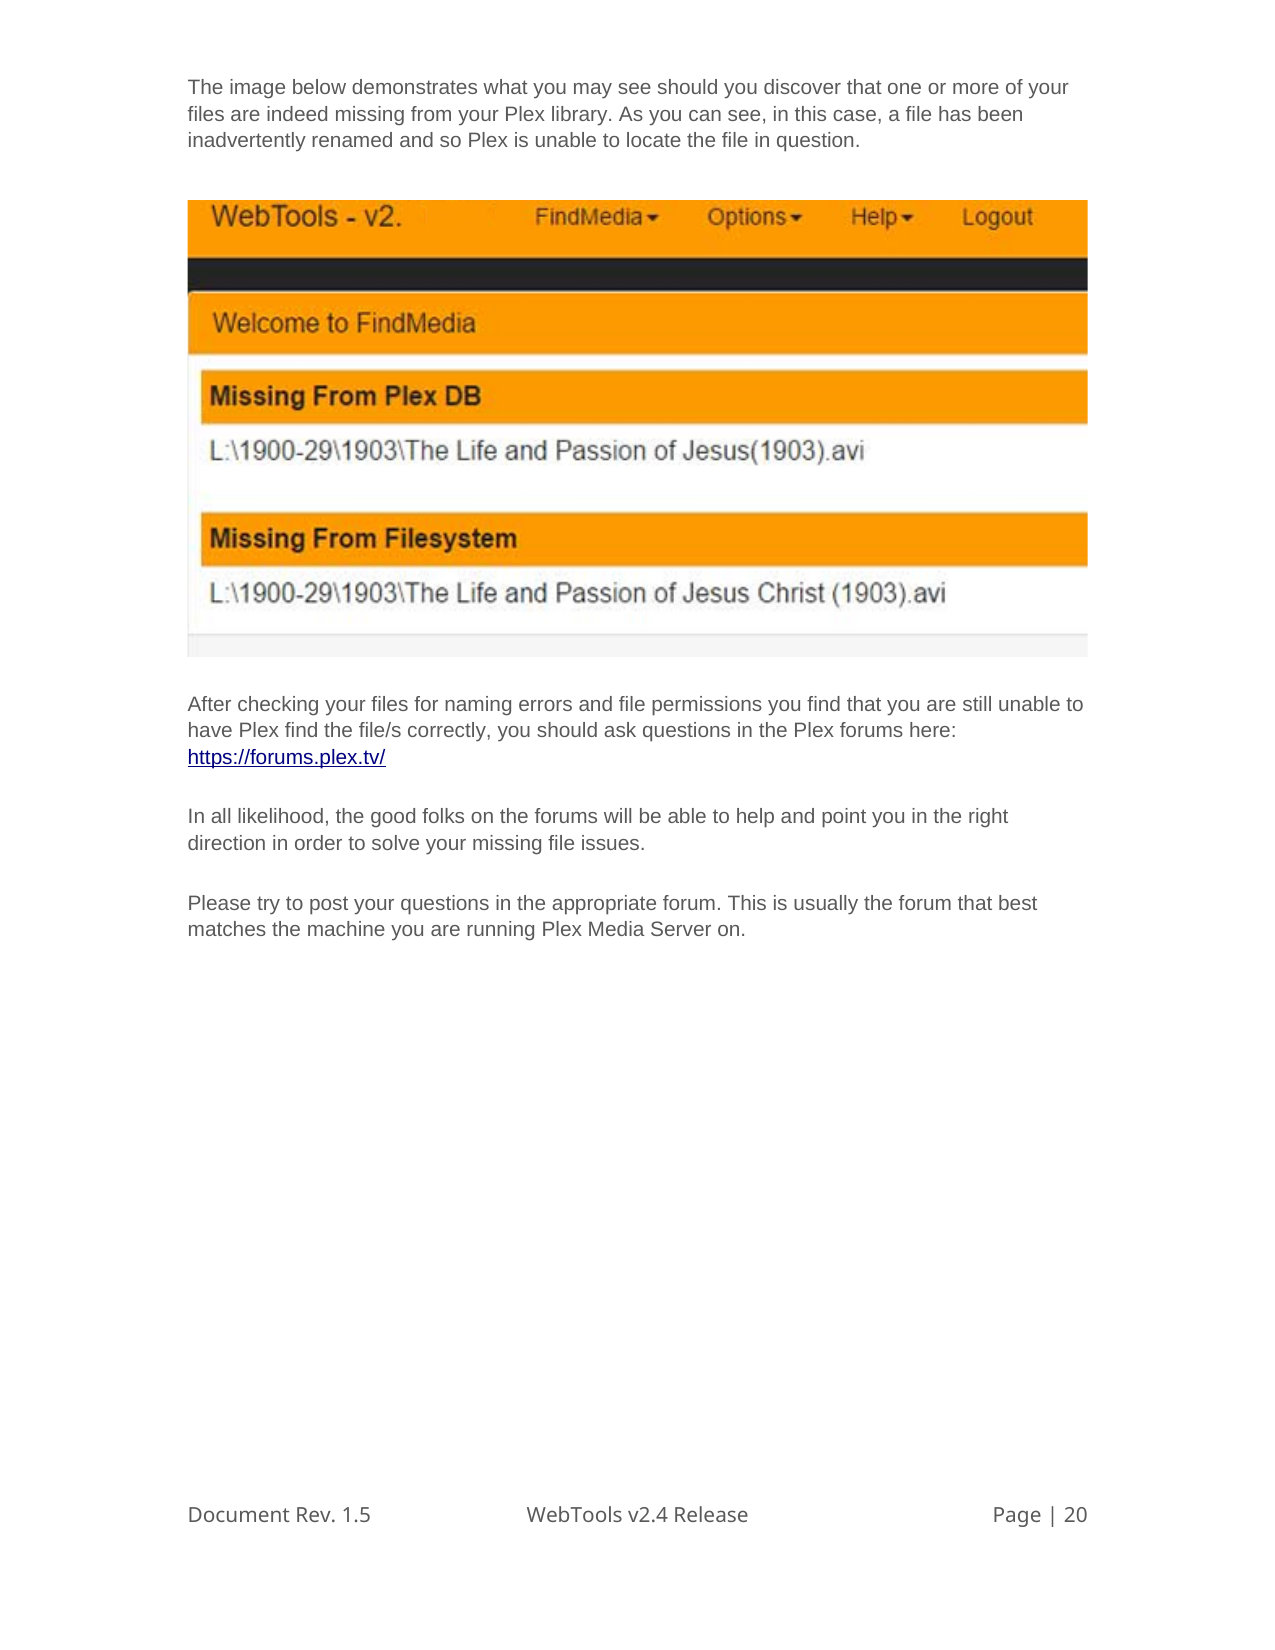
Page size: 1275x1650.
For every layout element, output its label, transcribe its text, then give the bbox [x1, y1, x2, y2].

text After checking your files for naming errors and file permissions you find that you are still unable to have Plex find the file/s correctly, you should ask questions in the Plex forums here: https://forums.plex.tv/ [187, 692, 1087, 769]
text In all likelihood, the good folks on the forums will be able to help and point you in the right direction in order to solve your missing file issues. [187, 804, 1087, 855]
text Please try to post your questions in the appropriate forum. This is usually the forum that best matches the machine you are running Plex Media Server on. [187, 890, 1087, 941]
text The image below demonstrates what you may see should you discover that one or more of your files are indeed missing from your Plex library. As you can see, in this case, a file has been inadvertently renamed and so Plex is unable to locate the file in question. [187, 75, 1087, 152]
